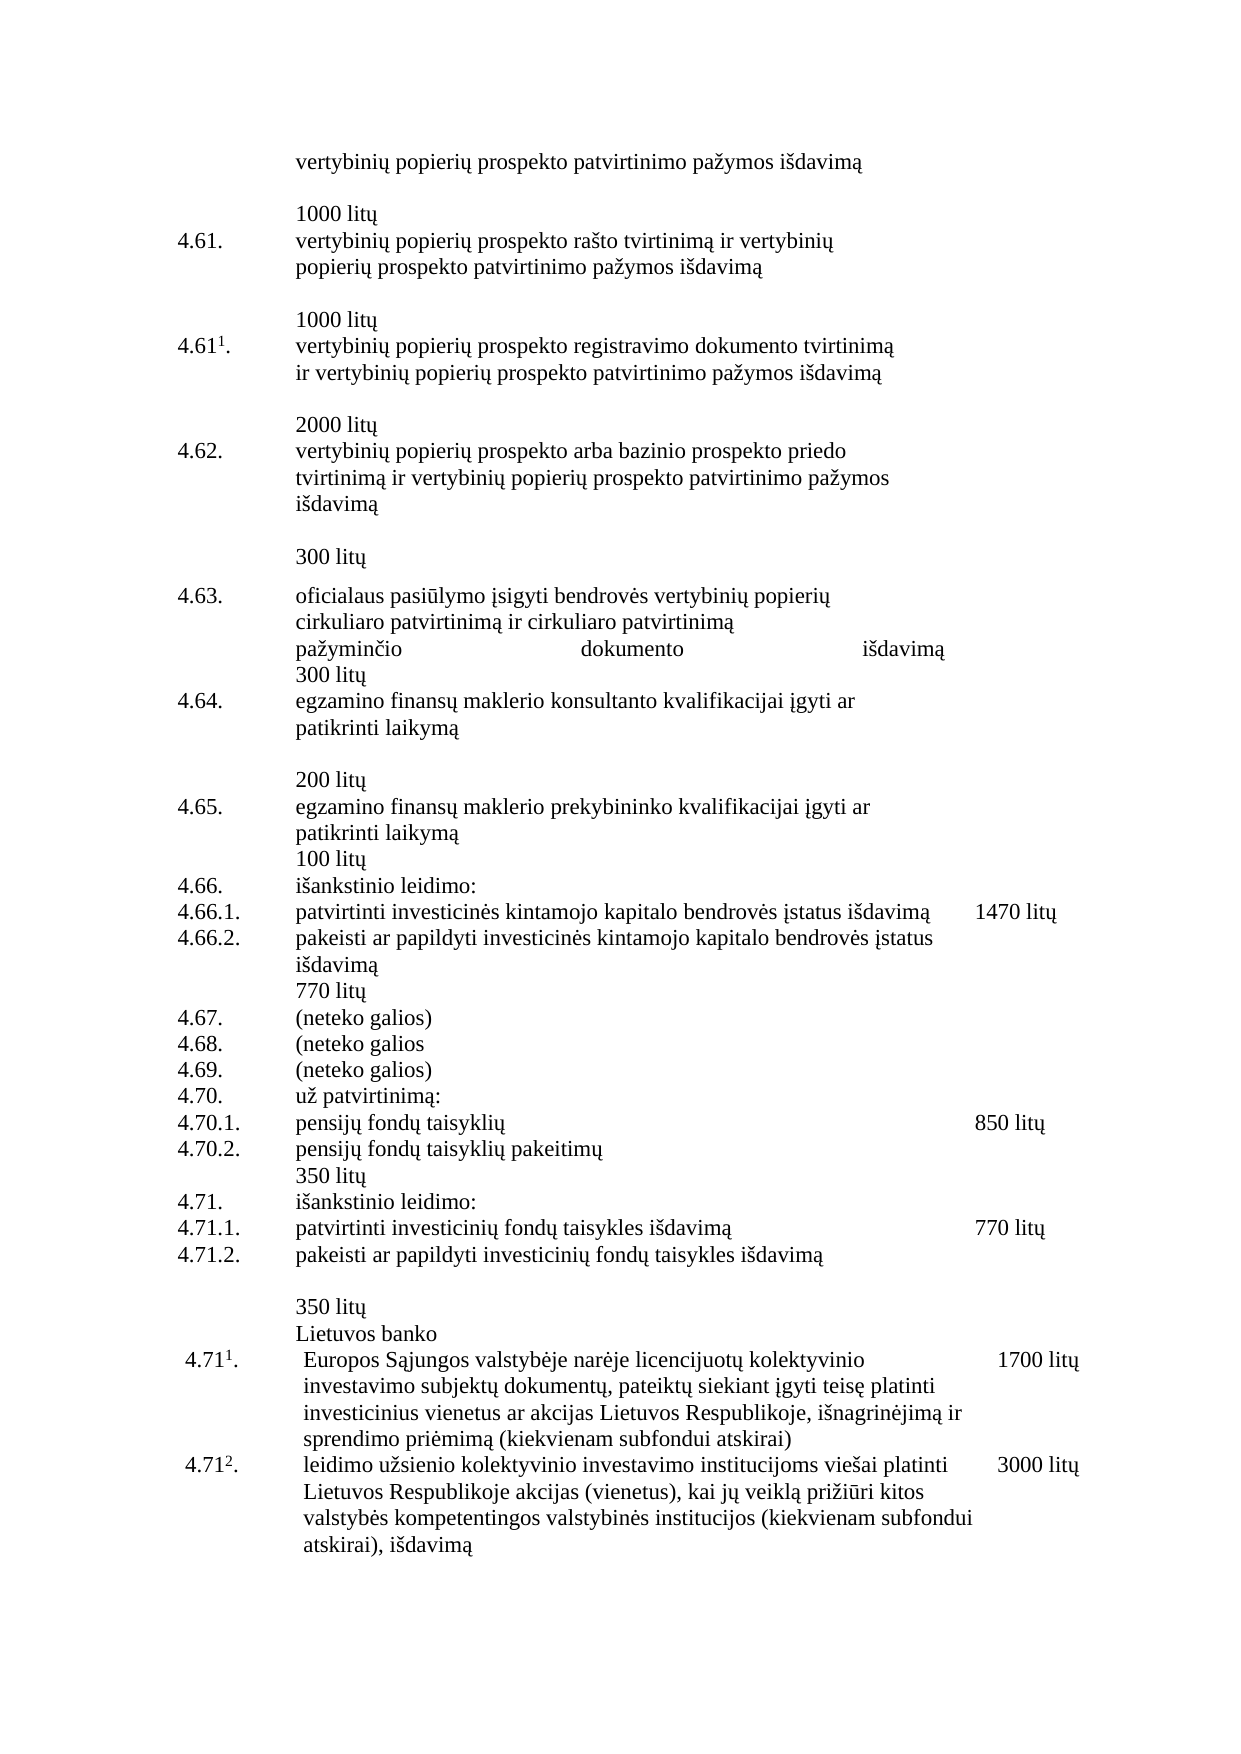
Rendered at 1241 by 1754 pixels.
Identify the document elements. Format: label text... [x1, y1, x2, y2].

text 4.70.2. pensijų fondų taisyklių pakeitimų 350 litų [177, 1135, 945, 1188]
text 4.61. vertybinių popierių prospekto rašto tvirtinimą ir vertybinių [177, 227, 1122, 253]
text 4.66.1. patvirtinti investicinės kintamojo kapitalo bendrovės įstatus išdavimą 1470 litų [177, 898, 1078, 924]
text 4.67. (neteko galios) [177, 1003, 945, 1030]
text 4.611. vertybinių popierių prospekto registravimo dokumento tvirtinimą [177, 332, 1122, 358]
table_cell 4.712. [174, 1452, 292, 1557]
text 4.68. (neteko galios [177, 1030, 945, 1056]
text patikrinti laikymą 100 litų [177, 819, 945, 872]
table_cell leidimo užsienio kolektyvinio investavimo institucijoms viešai platinti Lietuvos Respublikoje akcijas (vienetus), kai jų veiklą prižiūri kitos valstybės kompetentingos valstybinės institucijos (kiekvienam subfondui atskirai), išdavimą [292, 1452, 986, 1557]
text 4.62. vertybinių popierių prospekto arba bazinio prospekto priedo [177, 438, 1122, 464]
text 4.66. išankstinio leidimo: [177, 872, 945, 898]
text 4.71. išankstinio leidimo: [177, 1188, 945, 1214]
text 4.65. egzamino finansų maklerio prekybininko kvalifikacijai įgyti ar [177, 793, 945, 819]
table_cell 3000 litų [986, 1452, 1144, 1557]
table_header 4.711. [174, 1346, 292, 1452]
text ir vertybinių popierių prospekto patvirtinimo pažymos išdavimą 2000 litų [177, 358, 945, 438]
text išdavimą 770 litų [177, 951, 945, 1003]
text 4.69. (neteko galios) [177, 1056, 945, 1083]
text popierių prospekto patvirtinimo pažymos išdavimą 1000 litų [177, 253, 945, 332]
text Lietuvos banko [177, 1320, 945, 1346]
text 4.63. oficialaus pasiūlymo įsigyti bendrovės vertybinių popierių [177, 582, 1122, 608]
text vertybinių popierių prospekto patvirtinimo pažymos išdavimą 1000 litų [177, 148, 945, 227]
text 4.70.1. pensijų fondų taisyklių 850 litų [177, 1109, 1167, 1135]
text tvirtinimą ir vertybinių popierių prospekto patvirtinimo pažymos [177, 464, 1122, 490]
text 4.71.2. pakeisti ar papildyti investicinių fondų taisykles išdavimą 350 litų [177, 1241, 945, 1320]
text pažyminčio dokumento išdavimą 300 litų [177, 634, 945, 687]
text išdavimą 300 litų [177, 490, 945, 569]
text 4.71.1. patvirtinti investicinių fondų taisykles išdavimą 770 litų [177, 1214, 1181, 1241]
table_header 1700 litų [986, 1346, 1144, 1452]
text 4.64. egzamino finansų maklerio konsultanto kvalifikacijai įgyti ar patikrinti laikymą 200 litų [177, 687, 945, 793]
table_header Europos Sąjungos valstybėje narėje licencijuotų kolektyvinio investavimo subjektų dokumentų, pateiktų siekiant įgyti teisę platinti investicinius vienetus ar akcijas Lietuvos Respublikoje, išnagrinėjimą ir sprendimo priėmimą (kiekvienam subfondui atskirai) [292, 1346, 986, 1452]
text 4.70. už patvirtinimą: [177, 1083, 945, 1109]
text cirkuliaro patvirtinimą ir cirkuliaro patvirtinimą [177, 608, 1122, 634]
text 4.66.2. pakeisti ar papildyti investicinės kintamojo kapitalo bendrovės įstatus [177, 924, 945, 951]
